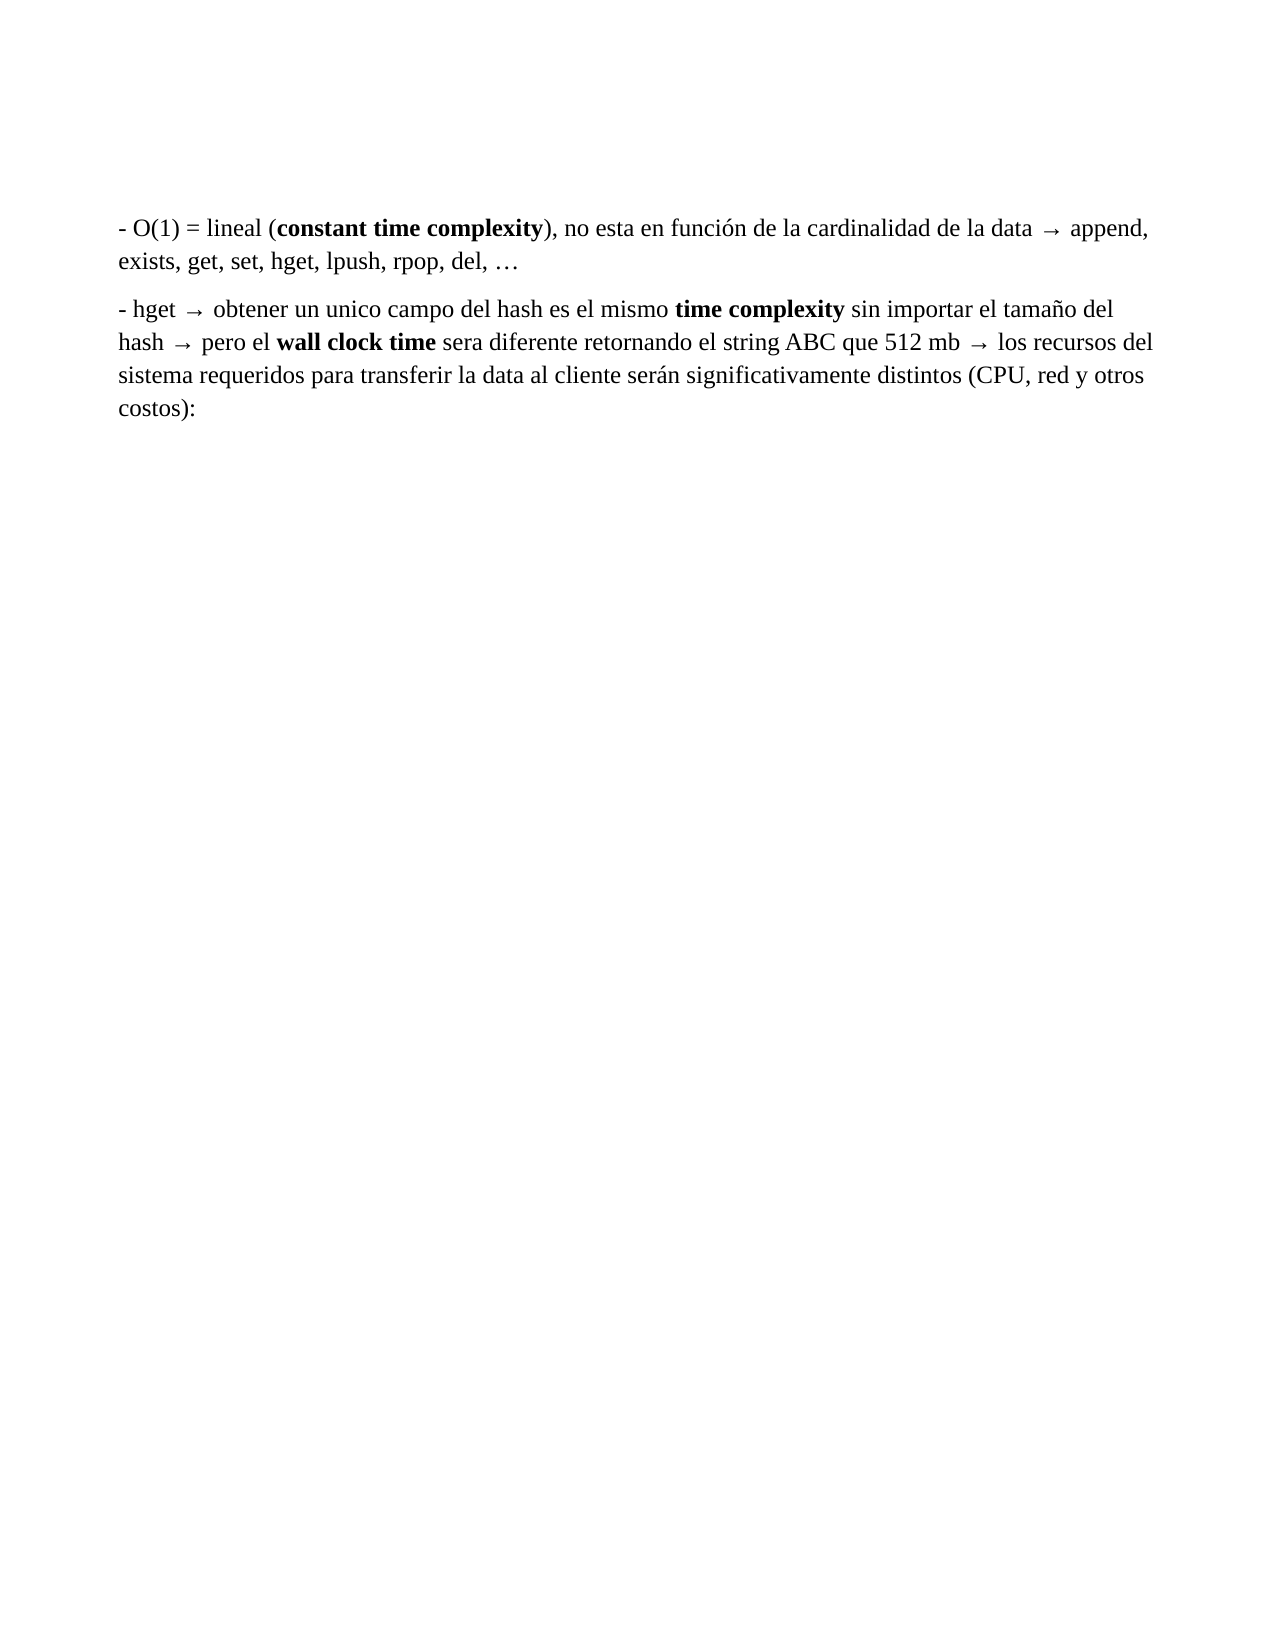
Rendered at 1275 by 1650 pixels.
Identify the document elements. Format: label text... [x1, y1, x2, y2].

text - O(1) = lineal (constant time complexity), no esta en función de la cardinalidad de la data → append, exists, get, set, hget, lpush, rpop, del, … [118, 213, 1157, 275]
text - hget → obtener un unico campo del hash es el mismo time complexity sin importar el tamaño del hash → pero el wall clock time sera diferente retornando el string ABC que 512 mb → los recursos del sistema requeridos para transferir la data al cliente serán significativamente distintos (CPU, red y otros costos): [118, 294, 1157, 422]
